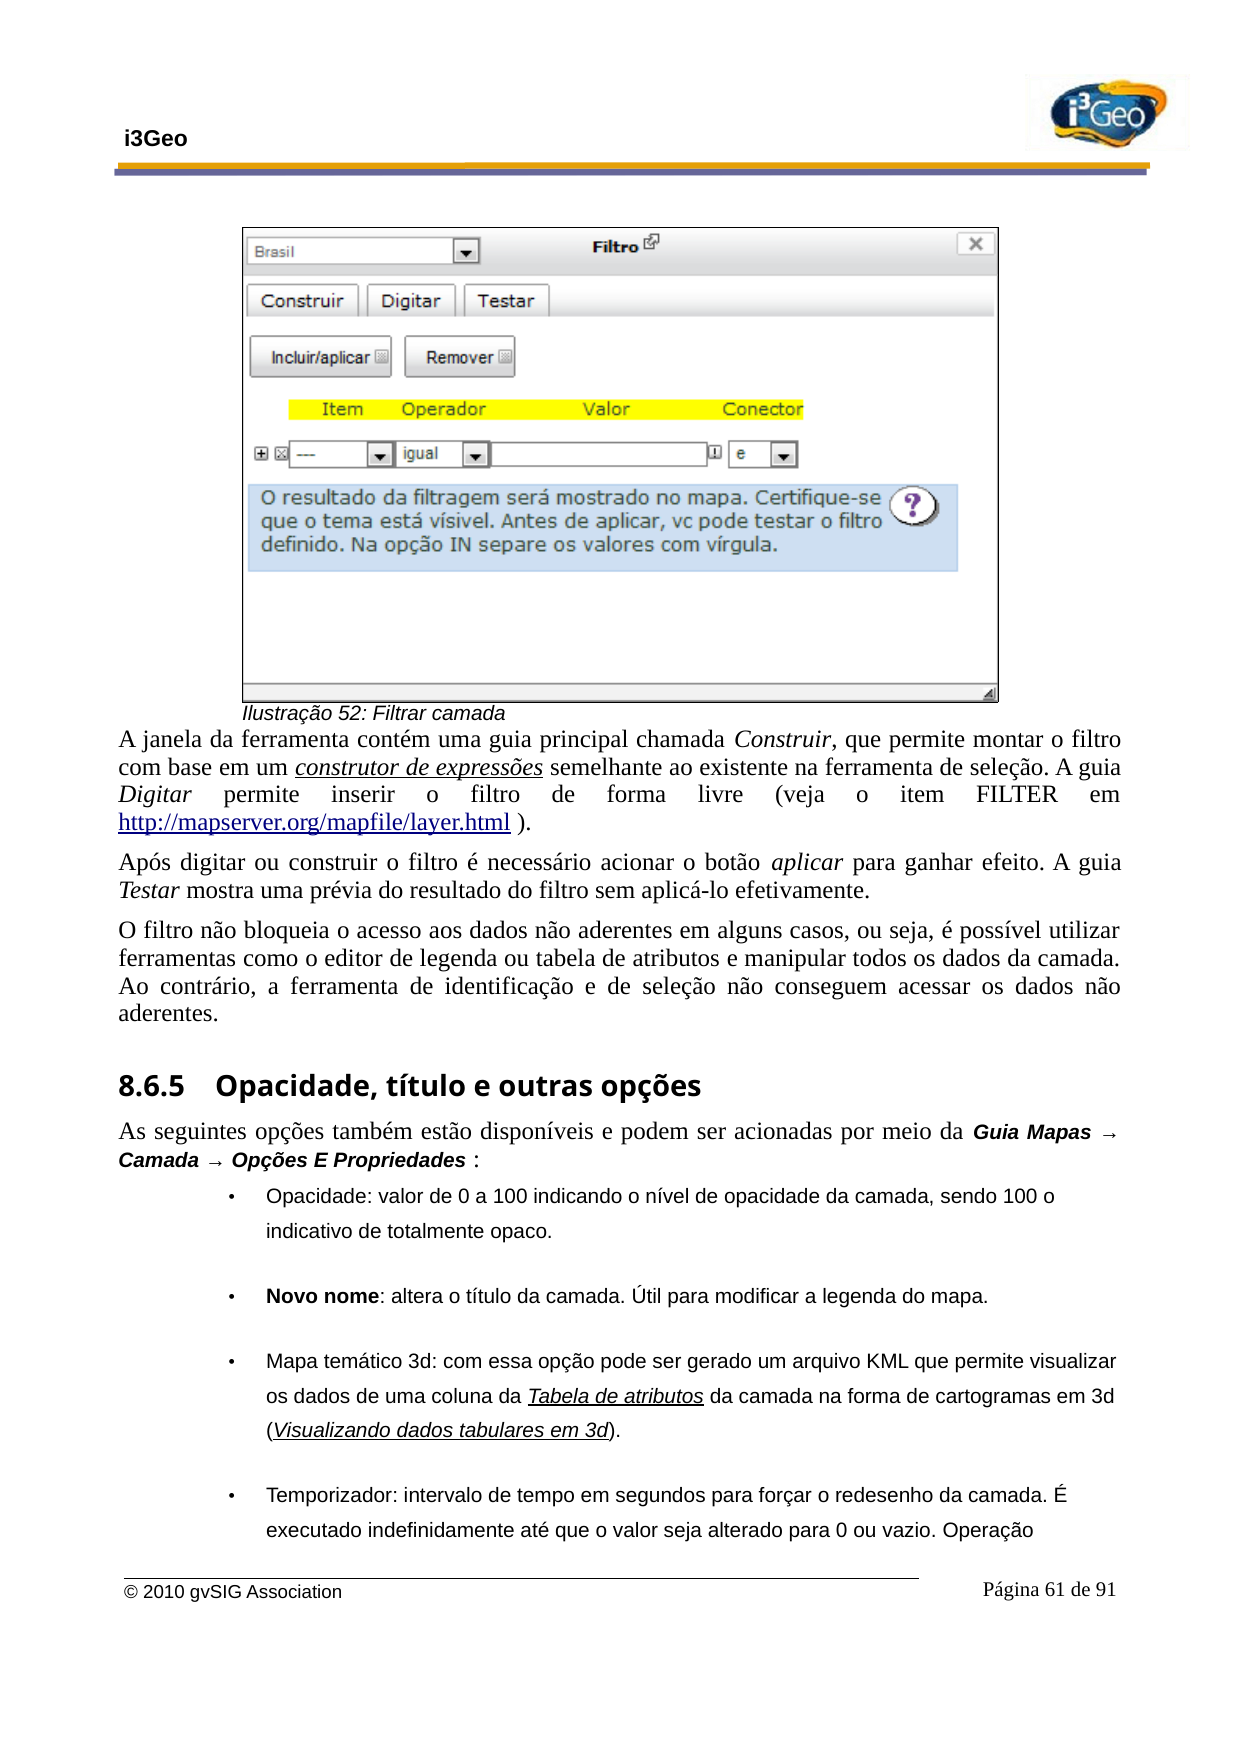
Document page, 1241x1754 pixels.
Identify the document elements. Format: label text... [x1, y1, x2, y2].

picture [243, 228, 998, 702]
text A janela da ferramenta contém uma guia principal chamada Construir, que permite montar o filtro com base em um construtor de expressões semelhante ao existente na ferramenta de seleção. A guia Digitar permite inserir o filtro de forma livre (veja o item FILTER em http://mapserver.org/mapfile/layer.html ). [118, 699, 1122, 836]
list Novo nome: altera o título da camada. Útil para modificar a legenda do mapa. [228, 1284, 1122, 1308]
picture [1025, 74, 1191, 151]
text O filtro não bloqueia o acesso aos dados não aderentes em alguns casos, ou seja, é possível utilizar ferramentas como o editor de legenda ou tabela de atributos e manipular todos os dados da camada. Ao contrário, a ferramenta de identificação e de seleção não conseguem acessar os dados não aderentes. [118, 916, 1122, 1027]
subtitle Opacidade, título e outras opções [118, 1065, 1122, 1104]
text As seguintes opções também estão disponíveis e podem ser acionadas por meio da guia mapas → camada → opções e propriedades : [118, 1117, 1122, 1172]
text Após digitar ou construir o filtro é necessário acionar o botão aplicar para ganhar efeito. A guia Testar mostra uma prévia do resultado do filtro sem aplicá-lo efetivamente. [118, 848, 1122, 904]
list Opacidade: valor de 0 a 100 indicando o nível de opacidade da camada, sendo 100 o indicativo de totalmente opaco. [228, 1185, 1122, 1243]
list Mapa temático 3d: com essa opção pode ser gerado um arquivo KML que permite visualizar os dados de uma coluna da Tabela de atributos da camada na forma de cartogramas em 3d (Visualizando dados tabulares em 3d). [228, 1349, 1122, 1442]
text Ilustração 52: Filtrar camada [242, 703, 998, 725]
list Temporizador: intervalo de tempo em segundos para forçar o redesenho da camada. É executado indefinidamente até que o valor seja alterado para 0 ou vazio. Operação [228, 1484, 1122, 1542]
